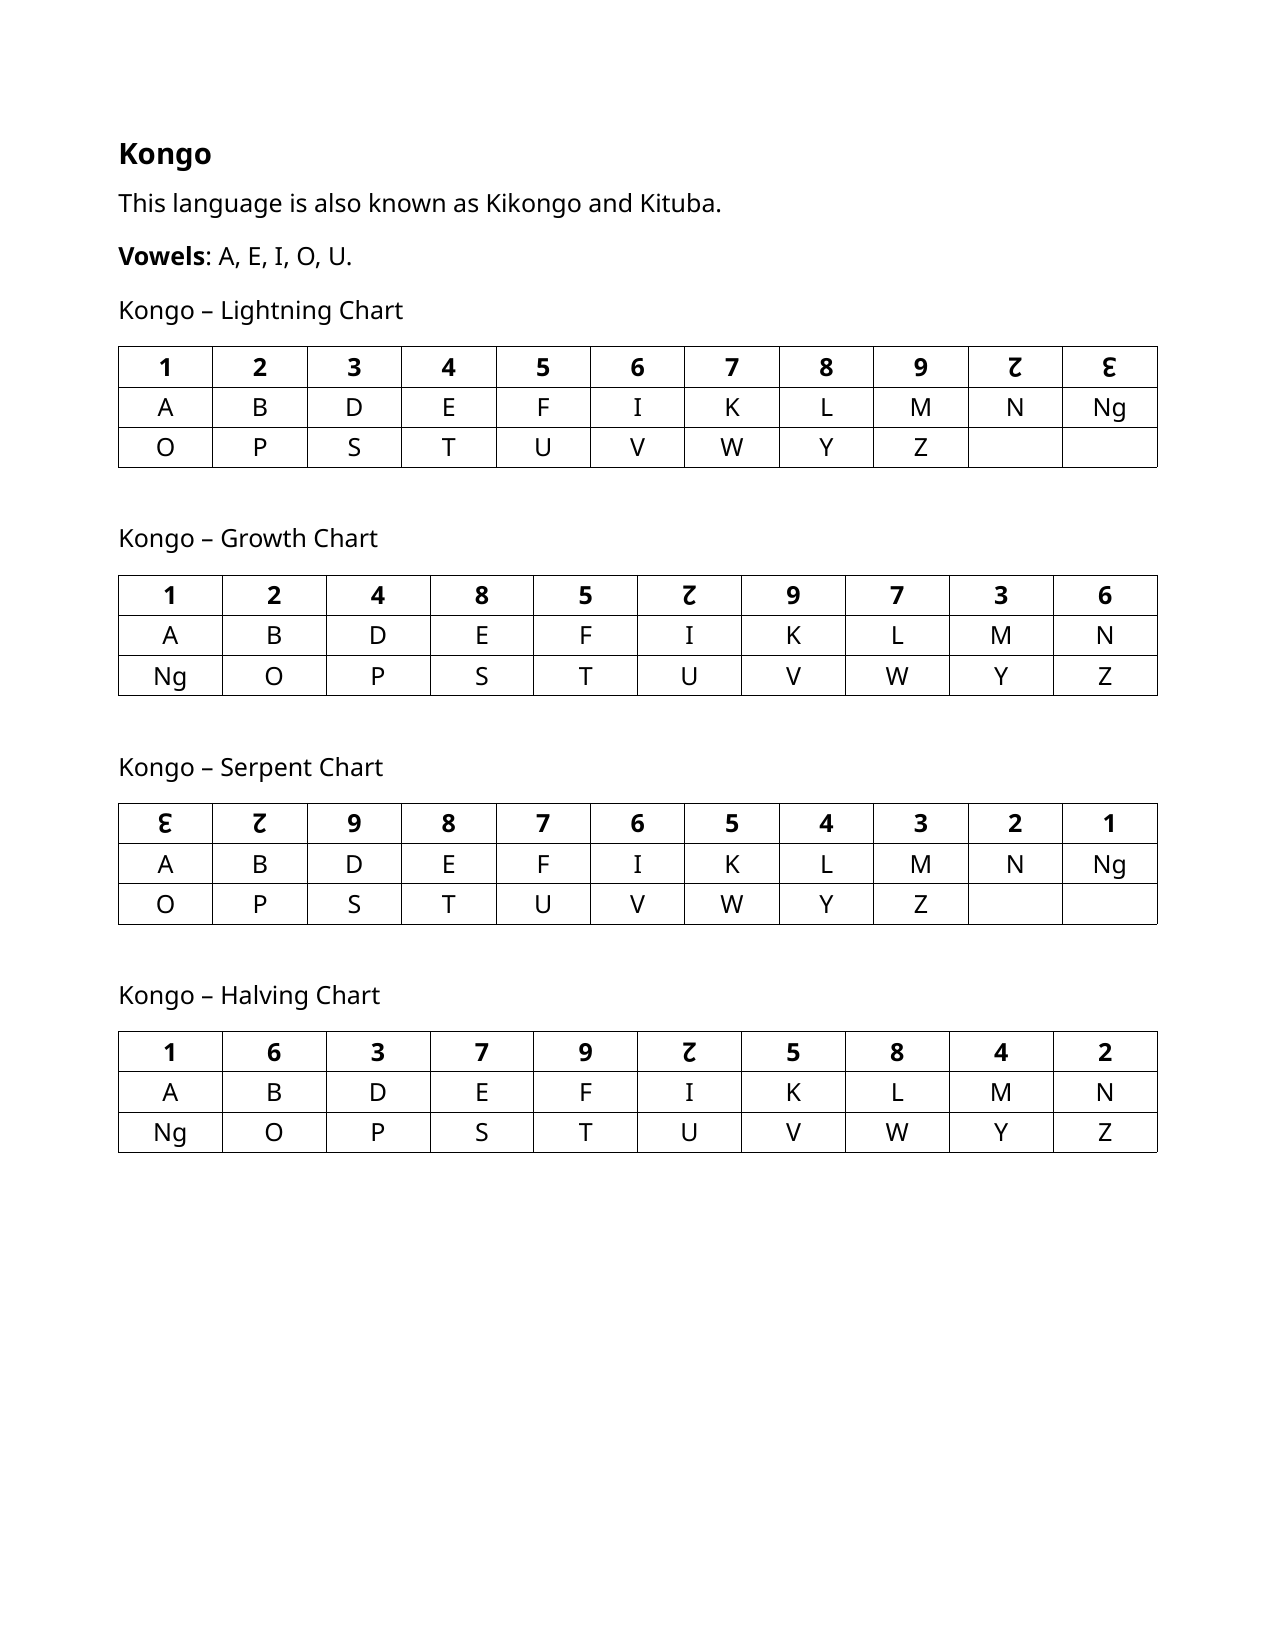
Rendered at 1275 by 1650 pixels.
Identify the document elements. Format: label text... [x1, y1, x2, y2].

table_cell Ng [1063, 844, 1157, 883]
table_header 3 [327, 1032, 430, 1071]
table_cell O [119, 428, 212, 467]
table_header 6 [223, 1032, 326, 1071]
table_cell F [534, 616, 637, 655]
text Kongo – Serpent Chart [118, 749, 1157, 783]
table_cell T [402, 884, 496, 923]
table_cell Y [780, 884, 873, 923]
table_cell A [119, 388, 212, 427]
table_cell B [223, 616, 326, 655]
table_cell W [685, 884, 779, 923]
table_cell K [742, 1072, 845, 1112]
table_cell L [846, 616, 949, 655]
text Vowels: A, E, I, O, U. [118, 239, 1157, 273]
table_header 6 [591, 347, 684, 387]
table_cell P [213, 884, 307, 923]
table_cell Z [1054, 1113, 1157, 1152]
table_cell B [213, 388, 307, 427]
table_header 2 [213, 347, 307, 387]
table_header 2 [969, 804, 1062, 843]
table_cell M [950, 1072, 1053, 1112]
table_cell U [497, 884, 590, 923]
table_cell V [742, 656, 845, 695]
table_cell E [431, 1072, 533, 1112]
table_cell N [969, 388, 1062, 427]
text Kongo – Halving Chart [118, 977, 1157, 1011]
table_cell K [685, 844, 779, 883]
table_header 6 [591, 804, 684, 843]
table_cell S [431, 1113, 533, 1152]
table_cell Ng [119, 656, 222, 695]
table_header 2 [1054, 1032, 1157, 1071]
table_cell [1063, 428, 1157, 467]
table_header ↊ [638, 1032, 741, 1071]
text This language is also known as Kikongo and Kituba. [118, 185, 1157, 219]
table_cell V [591, 884, 684, 923]
table_cell Z [874, 884, 968, 923]
table_cell Z [1054, 656, 1157, 695]
table_header 5 [497, 347, 590, 387]
table_cell A [119, 844, 212, 883]
table_cell B [223, 1072, 326, 1112]
table_cell T [402, 428, 496, 467]
table_cell L [780, 844, 873, 883]
table_cell O [223, 656, 326, 695]
table_cell W [846, 656, 949, 695]
table_cell L [846, 1072, 949, 1112]
table_cell S [308, 884, 401, 923]
table_header ↋ [119, 804, 212, 843]
table_cell E [431, 616, 533, 655]
table_cell F [497, 388, 590, 427]
table_cell O [119, 884, 212, 923]
table_cell M [874, 844, 968, 883]
table_cell S [308, 428, 401, 467]
table_cell U [638, 1113, 741, 1152]
text Kongo – Growth Chart [118, 521, 1157, 555]
table_cell E [402, 388, 496, 427]
table_cell I [591, 844, 684, 883]
table_cell Y [780, 428, 873, 467]
table_header 8 [846, 1032, 949, 1071]
table_cell I [591, 388, 684, 427]
table_cell P [327, 1113, 430, 1152]
table_header 9 [874, 347, 968, 387]
table_cell U [497, 428, 590, 467]
table_header 9 [534, 1032, 637, 1071]
table_cell U [638, 656, 741, 695]
table_header 5 [685, 804, 779, 843]
table_cell W [685, 428, 779, 467]
table_cell M [874, 388, 968, 427]
table_cell V [591, 428, 684, 467]
table_cell D [327, 616, 430, 655]
table_header ↊ [969, 347, 1062, 387]
table_cell M [950, 616, 1053, 655]
table_cell D [327, 1072, 430, 1112]
table_cell S [431, 656, 533, 695]
table_cell A [119, 616, 222, 655]
table_header 4 [402, 347, 496, 387]
table_header 7 [846, 576, 949, 615]
text Kongo – Lightning Chart [118, 293, 1157, 327]
table_header 4 [327, 576, 430, 615]
table_header 9 [742, 576, 845, 615]
table_cell Y [950, 656, 1053, 695]
table_cell Ng [1063, 388, 1157, 427]
table_cell N [1054, 1072, 1157, 1112]
subtitle Kongo [118, 133, 1157, 173]
table_header ↊ [638, 576, 741, 615]
table_header 7 [431, 1032, 533, 1071]
table_cell D [308, 388, 401, 427]
table_cell W [846, 1113, 949, 1152]
table_header 3 [874, 804, 968, 843]
table_cell N [1054, 616, 1157, 655]
table_header 3 [950, 576, 1053, 615]
table_header 5 [742, 1032, 845, 1071]
table_cell P [327, 656, 430, 695]
table_cell F [534, 1072, 637, 1112]
table_cell L [780, 388, 873, 427]
table_cell B [213, 844, 307, 883]
table_header 1 [119, 1032, 222, 1071]
table_header 2 [223, 576, 326, 615]
table_header 1 [119, 576, 222, 615]
table_header 3 [308, 347, 401, 387]
table_cell K [685, 388, 779, 427]
table_header 1 [1063, 804, 1157, 843]
table_cell T [534, 656, 637, 695]
table_cell I [638, 616, 741, 655]
table_cell [1063, 884, 1157, 923]
table_cell K [742, 616, 845, 655]
table_cell F [497, 844, 590, 883]
table_cell O [223, 1113, 326, 1152]
table_header 6 [1054, 576, 1157, 615]
table_cell T [534, 1113, 637, 1152]
table_cell P [213, 428, 307, 467]
table_header 8 [431, 576, 533, 615]
table_header 9 [308, 804, 401, 843]
table_cell I [638, 1072, 741, 1112]
table_cell V [742, 1113, 845, 1152]
table_cell Z [874, 428, 968, 467]
table_header 1 [119, 347, 212, 387]
table_header ↋ [1063, 347, 1157, 387]
table_header 4 [950, 1032, 1053, 1071]
table_cell E [402, 844, 496, 883]
table_cell Y [950, 1113, 1053, 1152]
table_cell A [119, 1072, 222, 1112]
table_header ↊ [213, 804, 307, 843]
table_cell N [969, 844, 1062, 883]
table_header 4 [780, 804, 873, 843]
table_cell [969, 884, 1062, 923]
table_header 8 [402, 804, 496, 843]
table_cell Ng [119, 1113, 222, 1152]
table_header 7 [685, 347, 779, 387]
table_header 8 [780, 347, 873, 387]
table_cell [969, 428, 1062, 467]
table_header 7 [497, 804, 590, 843]
table_header 5 [534, 576, 637, 615]
table_cell D [308, 844, 401, 883]
